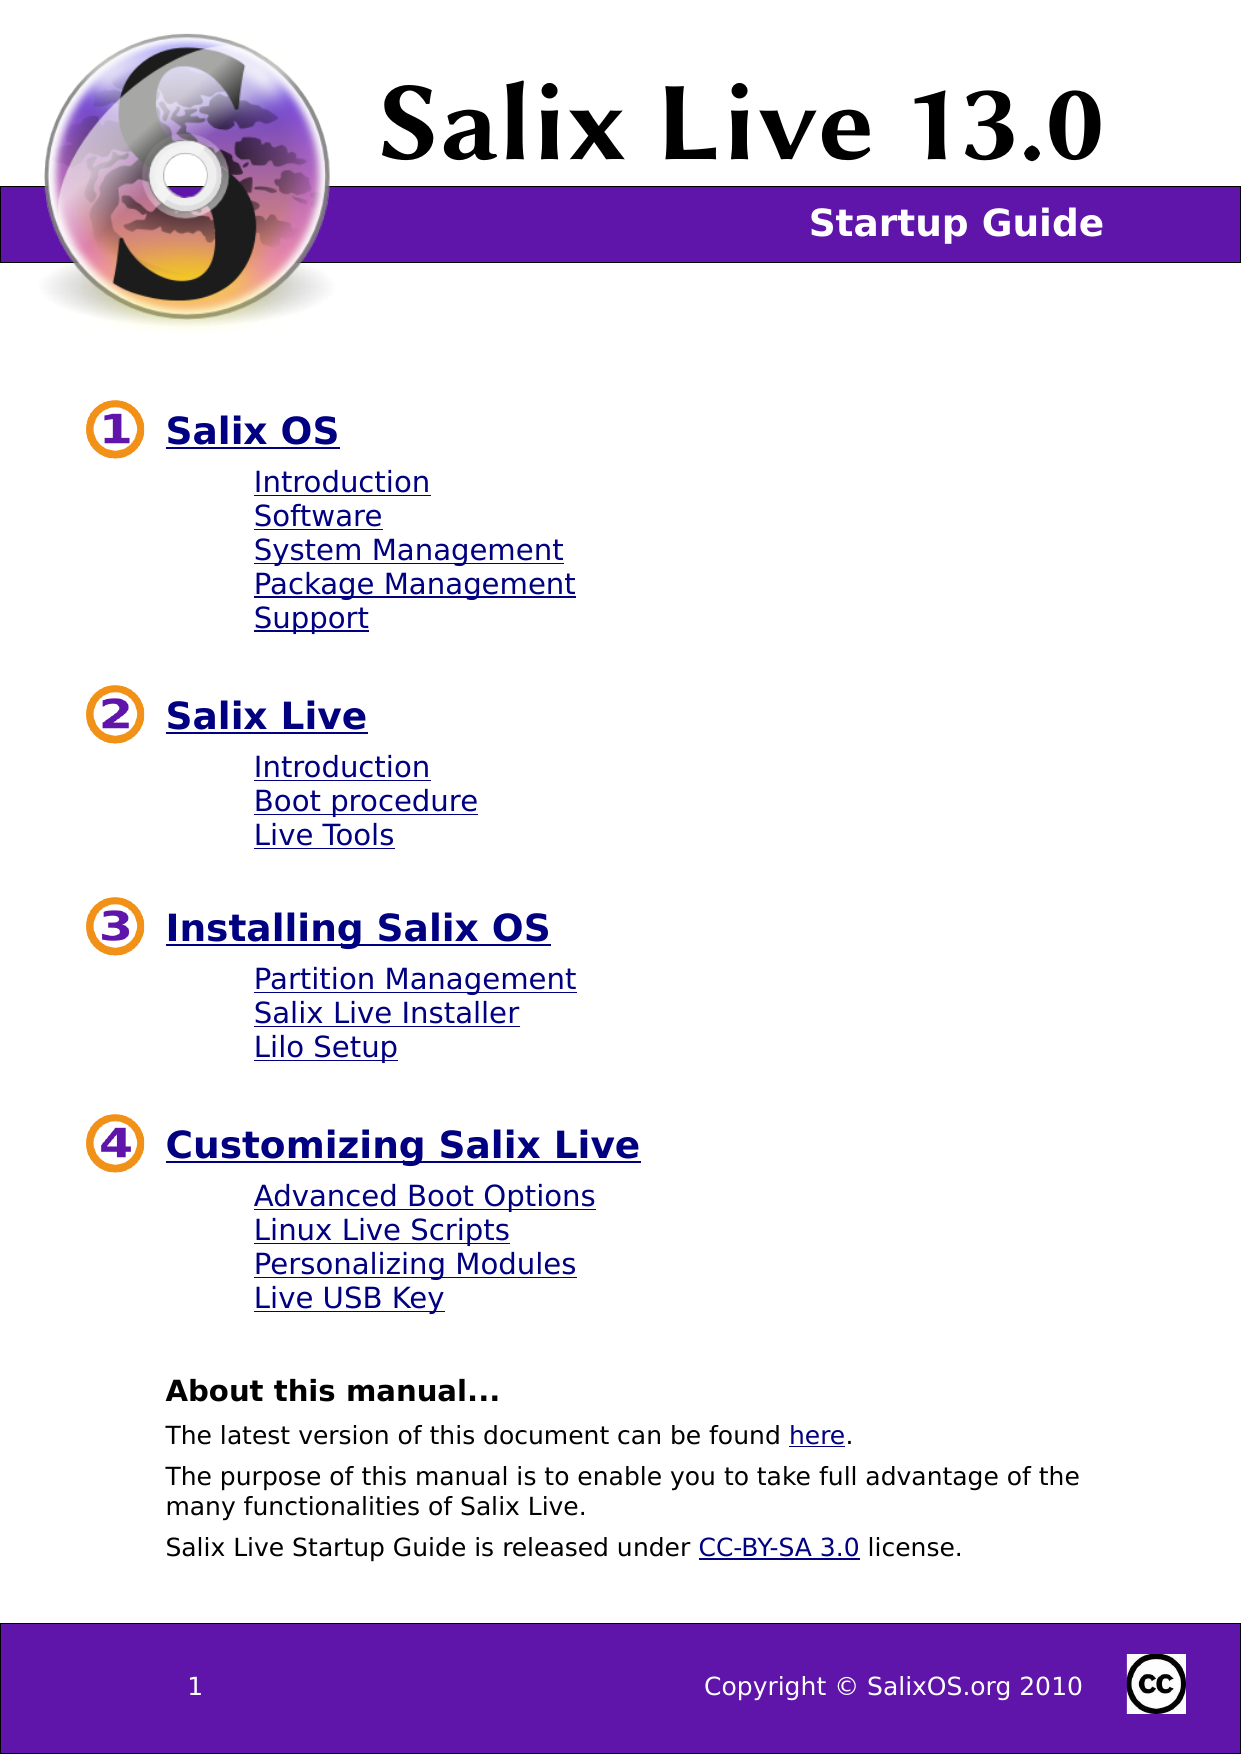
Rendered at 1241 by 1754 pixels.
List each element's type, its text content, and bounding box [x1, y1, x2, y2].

subtitle Salix Live [165, 694, 1104, 738]
text Salix Live Startup Guide is released under CC-BY-SA 3.0 license. [165, 1533, 1104, 1563]
subtitle Main Index [165, 304, 1104, 343]
text Partition Management [254, 963, 1104, 997]
text System Management [254, 533, 1104, 567]
picture [85, 896, 145, 956]
text The latest version of this document can be found here. [165, 1421, 1104, 1450]
text Boot procedure [254, 784, 1104, 818]
text Introduction [254, 466, 1104, 499]
text Live Tools [254, 818, 1104, 852]
picture [33, 23, 342, 332]
text Salix Live Installer [254, 997, 1104, 1031]
text Package Management [254, 567, 1104, 601]
picture [85, 1113, 145, 1173]
text Live USB Key [254, 1282, 1104, 1316]
text Salix Live 13.0 [342, 59, 1104, 186]
picture [1126, 1654, 1186, 1714]
subtitle Salix OS [165, 409, 1104, 453]
text The purpose of this manual is to enable you to take full advantage of the many functionalities of Salix Live. [165, 1463, 1104, 1521]
text Personalizing Modules [254, 1248, 1104, 1282]
text Linux Live Scripts [254, 1214, 1104, 1248]
text Advanced Boot Options [254, 1180, 1104, 1214]
text Support [254, 601, 1104, 635]
subtitle Installing Salix OS [165, 907, 1104, 950]
text Introduction [254, 751, 1104, 784]
subtitle Customizing Salix Live [165, 1123, 1104, 1167]
text Software [254, 499, 1104, 533]
subtitle About this manual... [165, 1374, 1104, 1408]
picture [85, 399, 145, 459]
text Lilo Setup [254, 1031, 1104, 1064]
picture [85, 684, 145, 744]
